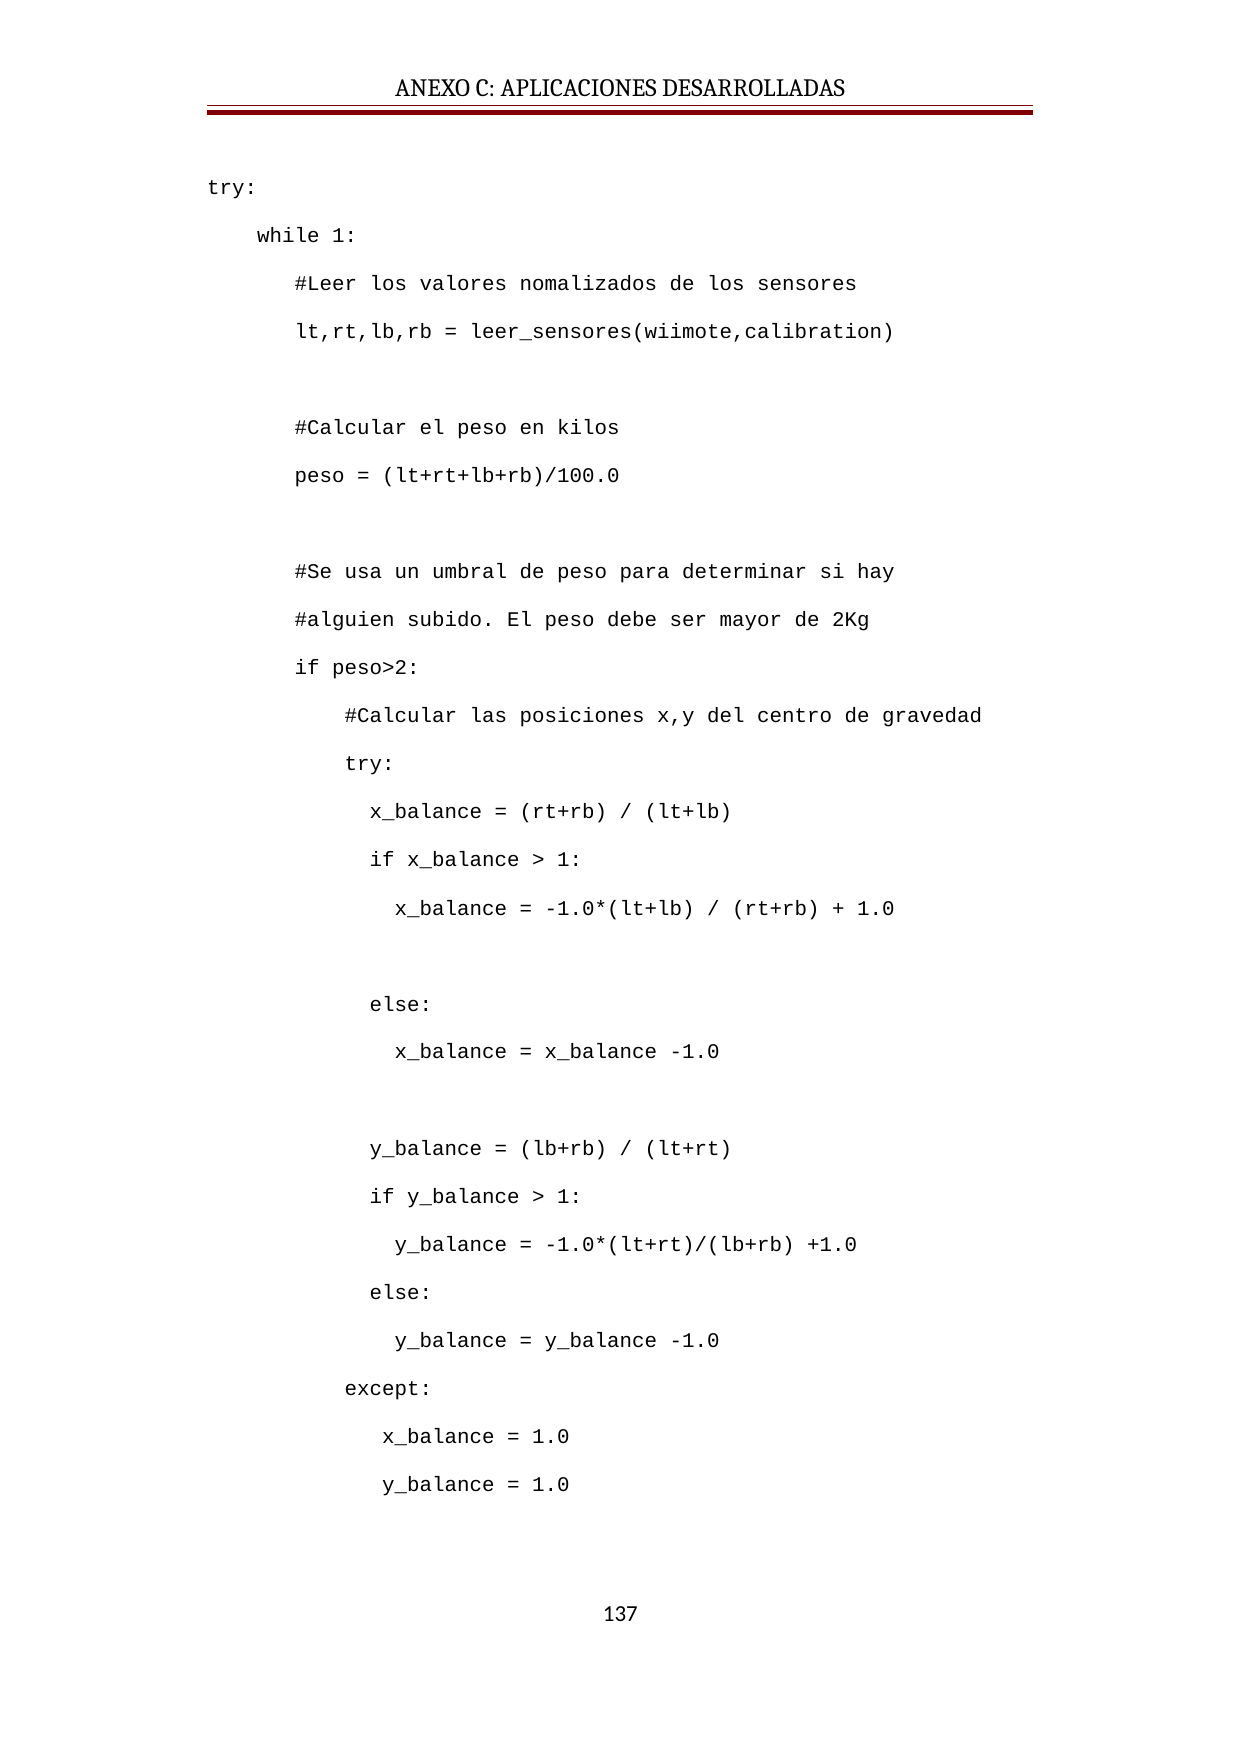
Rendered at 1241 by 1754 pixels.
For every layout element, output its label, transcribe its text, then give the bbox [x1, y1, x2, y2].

text y_balance = 1.0 [207, 1474, 1033, 1497]
text try: [207, 753, 1033, 777]
text #Leer los valores nomalizados de los sensores [207, 273, 1033, 297]
text lt,rt,lb,rb = leer_sensores(wiimote,calibration) [207, 321, 1033, 345]
text #Calcular las posiciones x,y del centro de gravedad [207, 705, 1033, 729]
text while 1: [207, 225, 1033, 249]
text x_balance = -1.0*(lt+lb) / (rt+rb) + 1.0 [207, 897, 1033, 921]
text y_balance = -1.0*(lt+rt)/(lb+rb) +1.0 [207, 1234, 1033, 1257]
text if peso>2: [207, 657, 1033, 681]
text peso = (lt+rt+lb+rb)/100.0 [207, 465, 1033, 489]
text except: [207, 1378, 1033, 1401]
text if x_balance > 1: [207, 849, 1033, 873]
text #alguien subido. El peso debe ser mayor de 2Kg [207, 609, 1033, 633]
text try: [207, 177, 1033, 201]
text if y_balance > 1: [207, 1186, 1033, 1209]
text y_balance = y_balance -1.0 [207, 1330, 1033, 1353]
text else: [207, 1282, 1033, 1305]
text #Se usa un umbral de peso para determinar si hay [207, 561, 1033, 585]
text x_balance = (rt+rb) / (lt+lb) [207, 801, 1033, 825]
text #Calcular el peso en kilos [207, 417, 1033, 441]
text else: [207, 993, 1033, 1017]
text y_balance = (lb+rb) / (lt+rt) [207, 1138, 1033, 1161]
text x_balance = 1.0 [207, 1426, 1033, 1449]
text x_balance = x_balance -1.0 [207, 1042, 1033, 1065]
